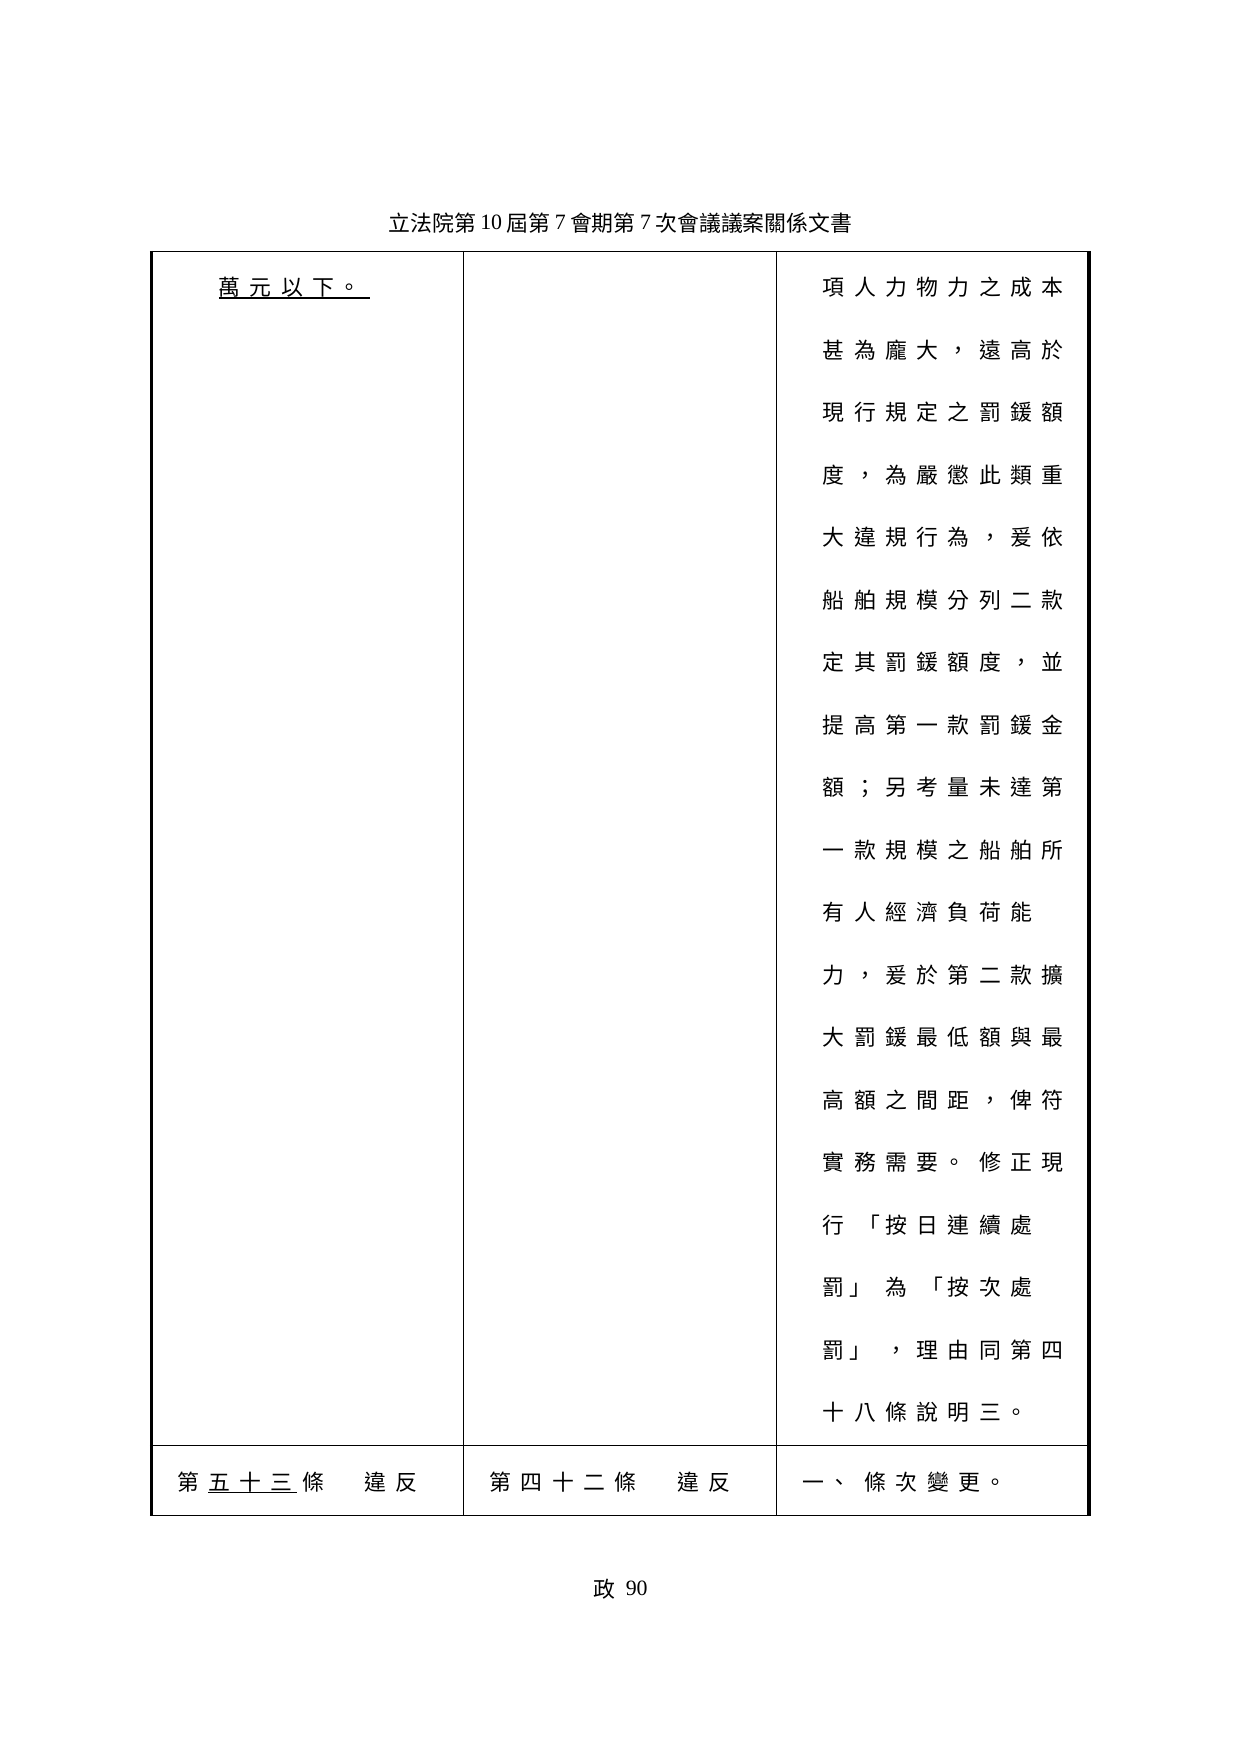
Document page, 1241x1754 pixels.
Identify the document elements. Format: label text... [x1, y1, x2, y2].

table_cell 第五十三條 違反 [153, 1446, 463, 1514]
table_cell [464, 252, 776, 1445]
table_cell 第四十二條 違反 [464, 1446, 776, 1514]
table_cell 萬元以下。 [153, 252, 463, 1445]
table_cell 一、條次變更。 [777, 1446, 1087, 1514]
table_cell 項人力物力之成本甚為龐大，遠高於現行規定之罰鍰額度，為嚴懲此類重大違規行為，爰依船舶規模分列二款定其罰鍰額度，並提高第一款罰鍰金額；另考量未達第一款規模之船舶所有人經濟負荷能力，爰於第二款擴大罰鍰最低額與最高額之間距，俾符實務需要。修正現行「按日連續處罰」為「按次處罰」，理由同第四十八條說明三。 [777, 252, 1087, 1445]
